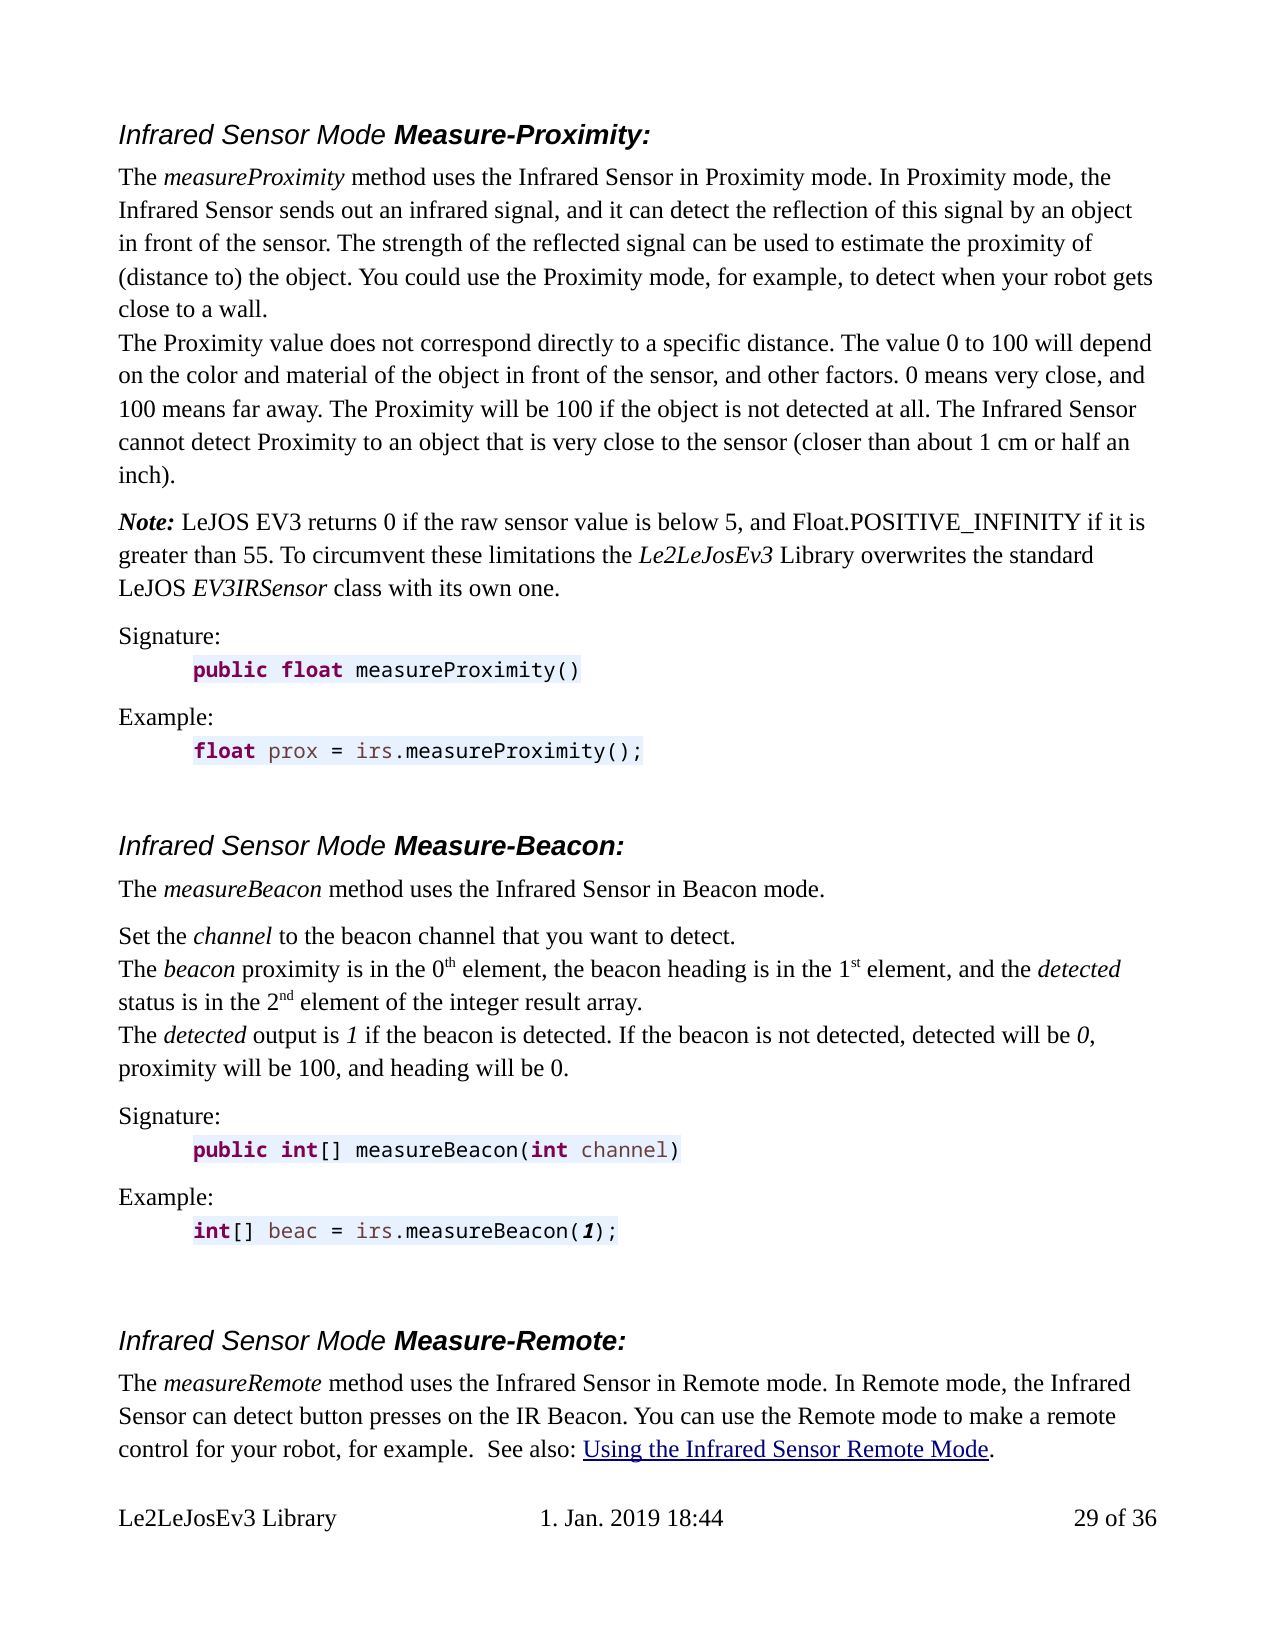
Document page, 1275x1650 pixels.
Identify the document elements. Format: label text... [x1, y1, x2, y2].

text The measureBeacon method uses the Infrared Sensor in Beacon mode. [118, 874, 1157, 902]
text The measureRemote method uses the Infrared Sensor in Remote mode. In Remote mode, the Infrared Sensor can detect button presses on the IR Beacon. You can use the Remote mode to make a remote control for your robot, for example. See also: Using the Infrared Sensor Remote Mode. [118, 1368, 1157, 1463]
text The measureProximity method uses the Infrared Sensor in Proximity mode. In Proximity mode, the Infrared Sensor sends out an infrared signal, and it can detect the reflection of this signal by an object in front of the sensor. The strength of the reflected signal can be used to estimate the proximity of (distance to) the object. You could use the Proximity mode, for example, to detect when your robot gets close to a wall. The Proximity value does not correspond directly to a specific distance. The value 0 to 100 will depend on the color and material of the object in front of the sensor, and other factors. 0 means very close, and 100 means far away. The Proximity will be 100 if the object is not detected at all. The Infrared Sensor cannot detect Proximity to an object that is very close to the sensor (closer than about 1 cm or half an inch). [118, 162, 1157, 488]
subtitle Infrared Sensor Mode Measure-Beacon: [118, 829, 1157, 861]
text Note: LeJOS EV3 returns 0 if the raw sensor value is below 5, and Float.POSITIVE_INFINITY if it is greater than 55. To circumvent these limitations the Le2LeJosEv3 Library overwrites the standard LeJOS EV3IRSensor class with its own one. [118, 507, 1157, 602]
text Example: float prox = irs.measureProximity(); [118, 702, 1157, 798]
text Set the channel to the beacon channel that you want to detect. The beacon proximity is in the 0th element, the beacon heading is in the 1st element, and the detected status is in the 2nd element of the integer result array. The detected output is 1 if the beacon is detected. If the beacon is not detected, detected will be 0, proximity will be 100, and heading will be 0. [118, 921, 1157, 1082]
subtitle Infrared Sensor Mode Measure-Remote: [118, 1324, 1157, 1356]
text Example: int[] beac = irs.measureBeacon(1); [118, 1182, 1157, 1245]
text Signature: public int[] measureBeacon(int channel) [118, 1101, 1157, 1163]
text Signature: public float measureProximity() [118, 621, 1157, 683]
subtitle Infrared Sensor Mode Measure-Proximity: [118, 118, 1157, 150]
